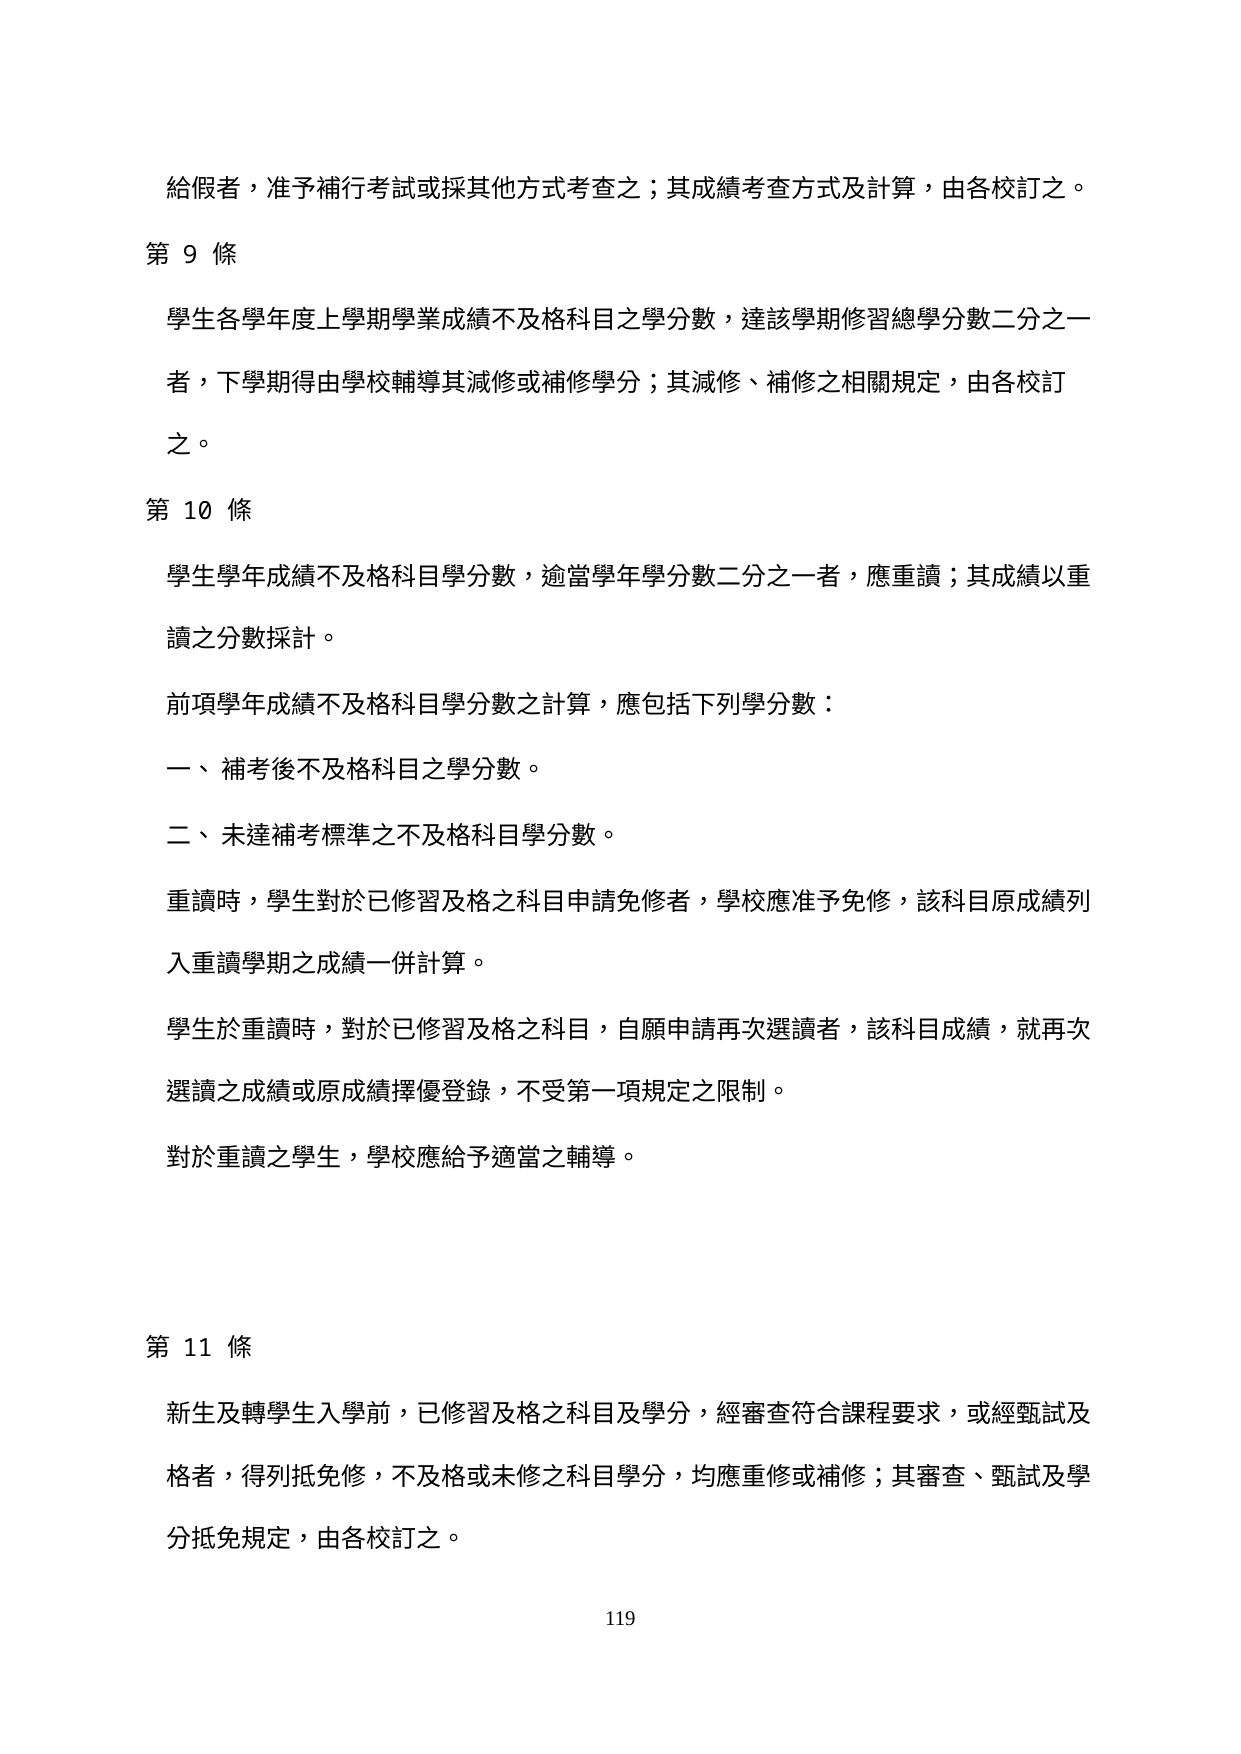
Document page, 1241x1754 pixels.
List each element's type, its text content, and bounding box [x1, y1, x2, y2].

table_cell [143, 531, 164, 659]
table_cell [143, 984, 164, 1112]
table_cell 一、 [164, 725, 220, 790]
table_cell 學生於重讀時，對於已修習及格之科目，自願申請再次選讀者，該科目成績，就再次選讀之成績或原成績擇優登錄，不受第一項規定之限制。 [164, 984, 1097, 1112]
table_cell 前項學年成績不及格科目學分數之計算，應包括下列學分數： [164, 659, 1097, 725]
table_cell [143, 1112, 164, 1178]
table_cell 給假者，准予補行考試或採其他方式考查之；其成績考查方式及計算，由各校訂之。 [164, 144, 1097, 209]
table_cell [143, 790, 164, 856]
table_cell 未達補考標準之不及格科目學分數。 [220, 790, 1097, 856]
table_cell [143, 275, 164, 465]
table_cell 第 11 條 [143, 1178, 1097, 1368]
table_cell 新生及轉學生入學前，已修習及格之科目及學分，經審查符合課程要求，或經甄試及格者，得列抵免修，不及格或未修之科目學分，均應重修或補修；其審查、甄試及學分抵免規定，由各校訂之。 [164, 1369, 1097, 1559]
table_cell [143, 856, 164, 984]
table_cell [143, 144, 164, 209]
table_cell [143, 725, 164, 790]
table_cell 對於重讀之學生，學校應給予適當之輔導。 [164, 1112, 1097, 1178]
table_cell [143, 659, 164, 725]
table_cell 二、 [164, 790, 220, 856]
table_cell 第 10 條 [143, 465, 1097, 531]
table_cell 重讀時，學生對於已修習及格之科目申請免修者，學校應准予免修，該科目原成績列入重讀學期之成績一併計算。 [164, 856, 1097, 984]
table_cell 學生學年成績不及格科目學分數，逾當學年學分數二分之一者，應重讀；其成績以重讀之分數採計。 [164, 531, 1097, 659]
table_cell 學生各學年度上學期學業成績不及格科目之學分數，達該學期修習總學分數二分之一者，下學期得由學校輔導其減修或補修學分；其減修、補修之相關規定，由各校訂之。 [164, 275, 1097, 465]
table_cell 補考後不及格科目之學分數。 [220, 725, 1097, 790]
table_cell 第 9 條 [143, 209, 1097, 275]
table_cell [143, 1369, 164, 1559]
